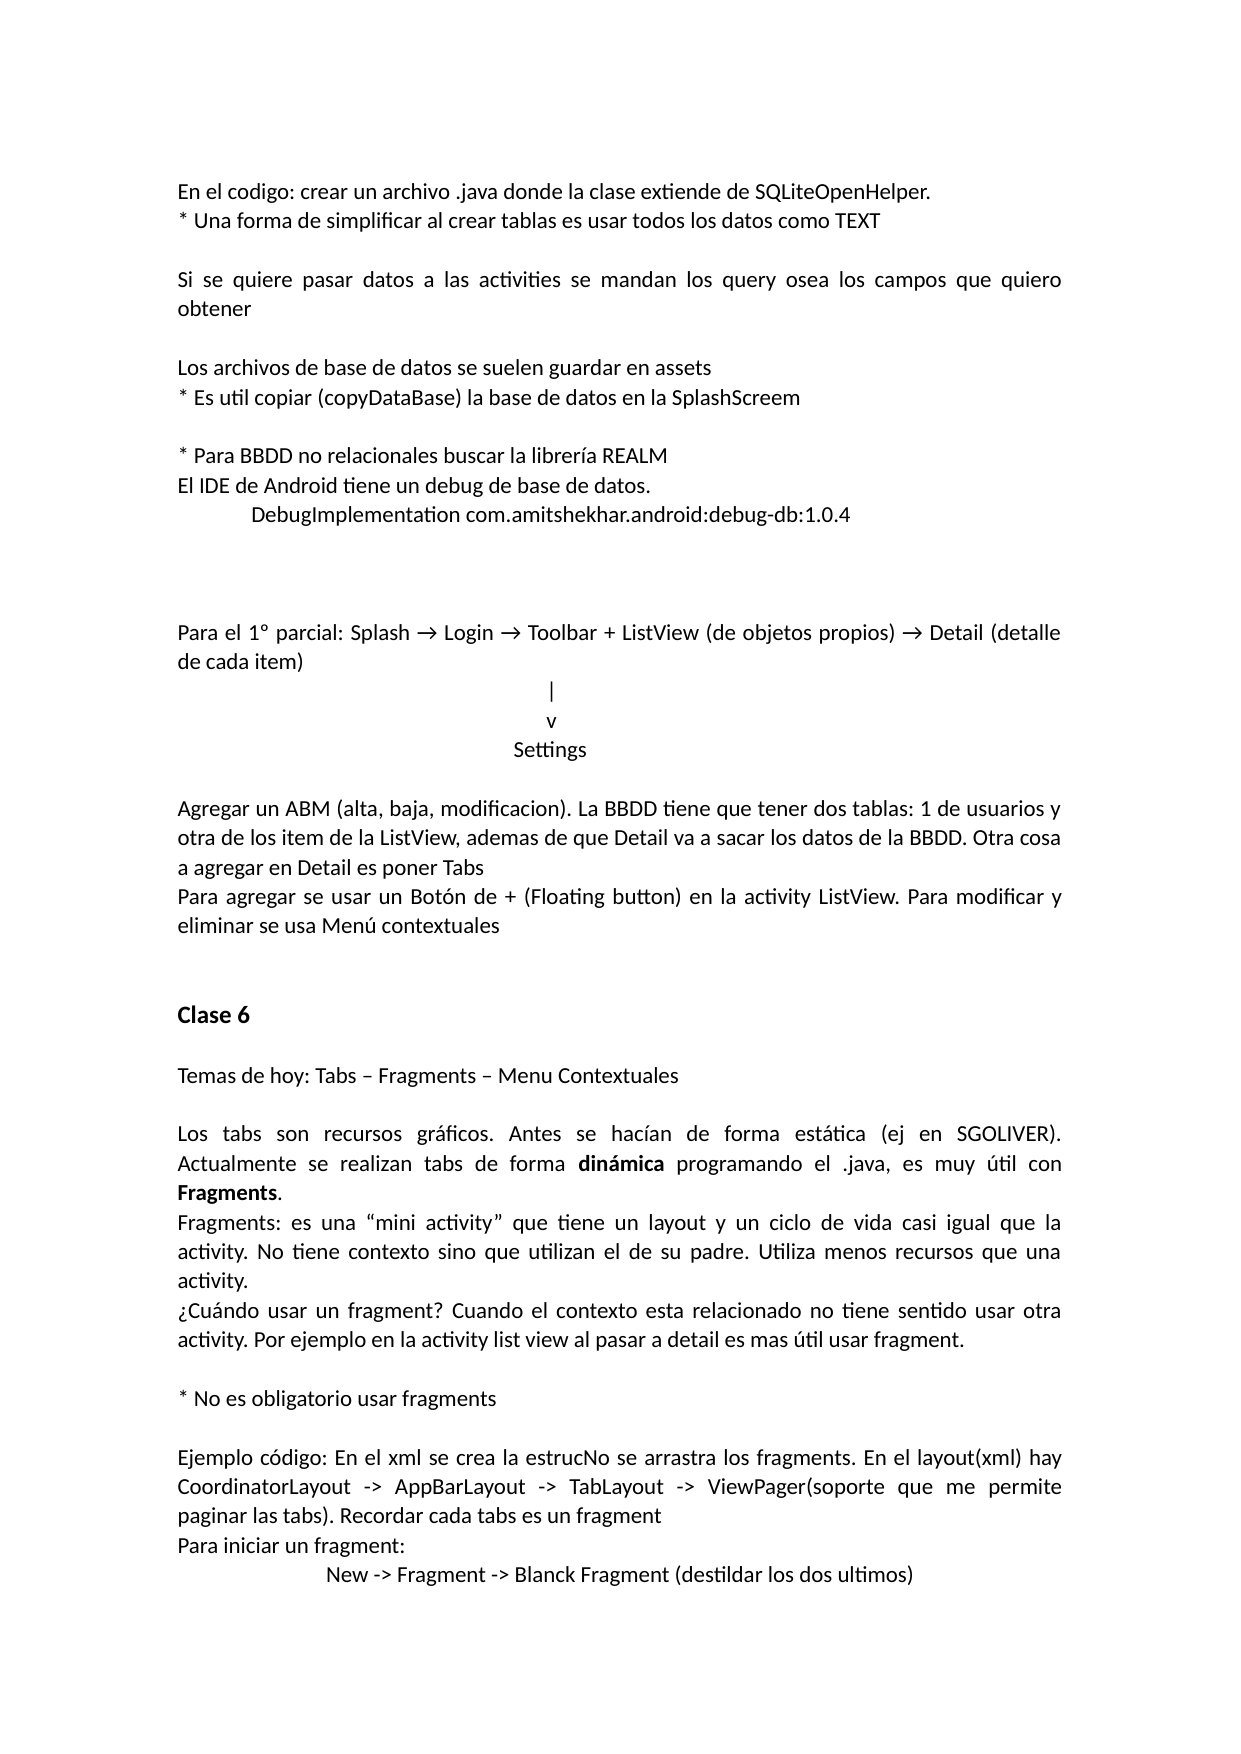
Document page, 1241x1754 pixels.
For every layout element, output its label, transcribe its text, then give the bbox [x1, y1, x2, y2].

text * Es util copiar (copyDataBase) la base de datos en la SplashScreem [177, 383, 1063, 411]
text El IDE de Android tiene un debug de base de datos. [177, 471, 1063, 499]
text | [177, 676, 1063, 704]
text Clase 6 [177, 999, 1063, 1030]
text * Para BBDD no relacionales buscar la librería REALM [177, 441, 1063, 469]
text En el codigo: crear un archivo .java donde la clase extiende de SQLiteOpenHelper. [177, 177, 1063, 205]
text Para agregar se usar un Botón de + (Floating button) en la activity ListView. Para modificar y eliminar se usa Menú contextuales [177, 882, 1063, 939]
text Para el 1º parcial: Splash → Login → Toolbar + ListView (de objetos propios) → Detail (detalle de cada item) [177, 618, 1063, 675]
text Agregar un ABM (alta, baja, modificacion). La BBDD tiene que tener dos tablas: 1 de usuarios y otra de los item de la ListView, ademas de que Detail va a sacar los datos de la BBDD. Otra cosa a agregar en Detail es poner Tabs [177, 794, 1063, 881]
text Ejemplo código: En el xml se crea la estrucNo se arrastra los fragments. En el layout(xml) hay CoordinatorLayout -> AppBarLayout -> TabLayout -> ViewPager(soporte que me permite paginar las tabs). Recordar cada tabs es un fragment [177, 1443, 1063, 1529]
text DebugImplementation com.amitshekhar.android:debug-db:1.0.4 [177, 500, 1063, 528]
text Los archivos de base de datos se suelen guardar en assets [177, 353, 1063, 381]
text * No es obligatorio usar fragments [177, 1384, 1063, 1412]
text * Una forma de simplificar al crear tablas es usar todos los datos como TEXT [177, 206, 1063, 234]
text Temas de hoy: Tabs – Fragments – Menu Contextuales [177, 1061, 1063, 1089]
text ¿Cuándo usar un fragment? Cuando el contexto esta relacionado no tiene sentido usar otra activity. Por ejemplo en la activity list view al pasar a detail es mas útil usar fragment. [177, 1296, 1063, 1353]
text Fragments: es una “mini activity” que tiene un layout y un ciclo de vida casi igual que la activity. No tiene contexto sino que utilizan el de su padre. Utiliza menos recursos que una activity. [177, 1208, 1063, 1294]
text Para iniciar un fragment: [177, 1531, 1063, 1559]
text Settings [177, 735, 1063, 763]
text Si se quiere pasar datos a las activities se mandan los query osea los campos que quiero obtener [177, 265, 1063, 322]
text New -> Fragment -> Blanck Fragment (destildar los dos ultimos) [177, 1560, 1063, 1588]
text v [177, 706, 1063, 734]
text Los tabs son recursos gráficos. Antes se hacían de forma estática (ej en SGOLIVER). Actualmente se realizan tabs de forma dinámica programando el .java, es muy útil con Fragments. [177, 1119, 1063, 1206]
